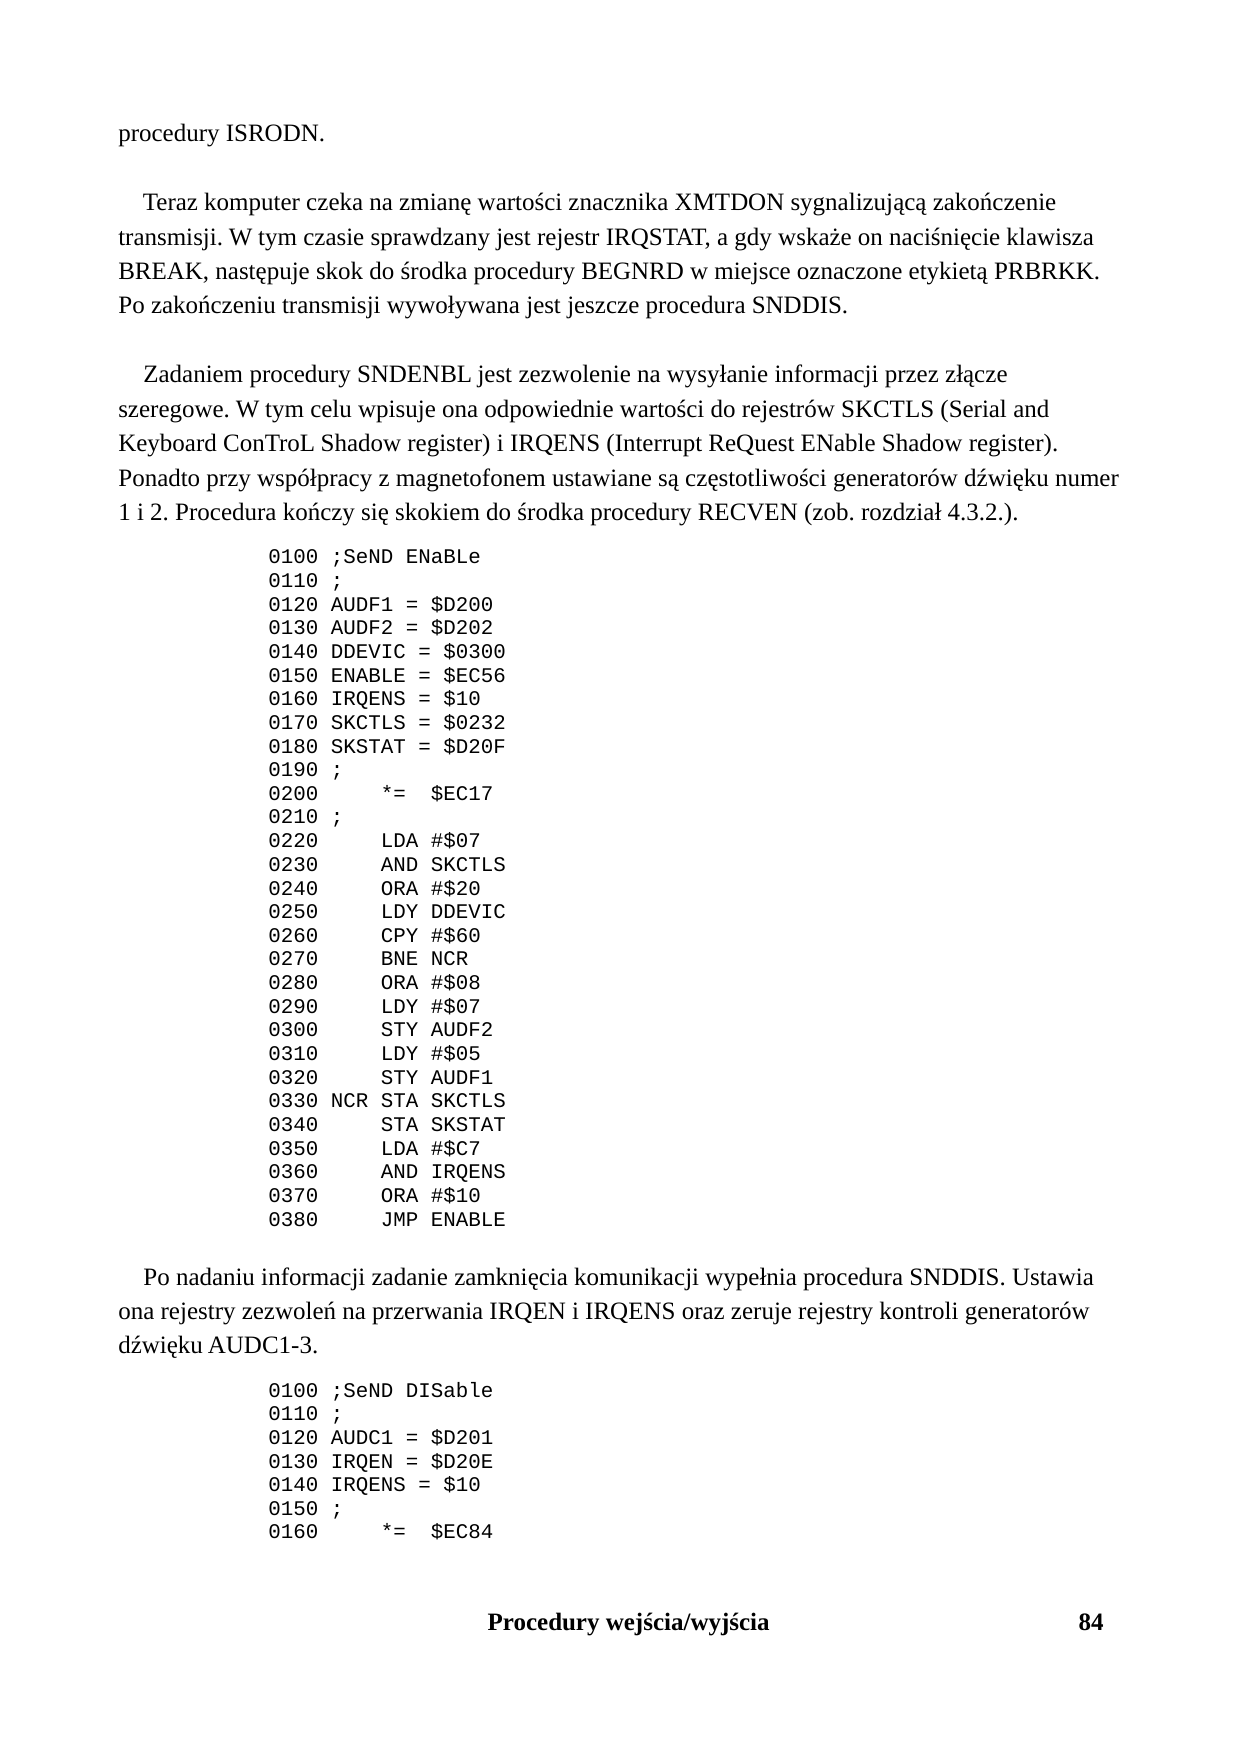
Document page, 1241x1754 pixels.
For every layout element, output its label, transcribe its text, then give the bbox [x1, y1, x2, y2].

text 0130 AUDF2 = $D202 [118, 617, 1122, 641]
text 0110 ; [118, 570, 1122, 594]
text 0160 IRQENS = $10 [118, 688, 1122, 712]
text 0290 LDY #$07 [118, 996, 1122, 1019]
text 0120 AUDF1 = $D200 [118, 594, 1122, 617]
text 0370 ORA #$10 [118, 1185, 1122, 1208]
text 0340 STA SKSTAT [118, 1114, 1122, 1138]
text 0230 AND SKCTLS [118, 854, 1122, 877]
text 0300 STY AUDF2 [118, 1019, 1122, 1043]
text 0150 ; [118, 1498, 1122, 1522]
text 0330 NCR STA SKCTLS [118, 1090, 1122, 1114]
text Po nadaniu informacji zadanie zamknięcia komunikacji wypełnia procedura SNDDIS. Ustawia ona rejestry zezwoleń na przerwania IRQEN i IRQENS oraz zeruje rejestry kontroli generatorów dźwięku AUDC1-3. [118, 1262, 1122, 1359]
text 0130 IRQEN = $D20E [118, 1451, 1122, 1474]
text 0250 LDY DDEVIC [118, 901, 1122, 925]
text 0310 LDY #$05 [118, 1043, 1122, 1067]
text 0350 LDA #$C7 [118, 1138, 1122, 1161]
text 0260 CPY #$60 [118, 925, 1122, 948]
text 0100 ;SeND DISable [118, 1380, 1122, 1403]
text 0170 SKCTLS = $0232 [118, 712, 1122, 736]
text 0140 IRQENS = $10 [118, 1474, 1122, 1498]
text 0270 BNE NCR [118, 948, 1122, 972]
text 0190 ; [118, 759, 1122, 783]
text 0280 ORA #$08 [118, 972, 1122, 996]
text 0160 *= $EC84 [118, 1522, 1122, 1545]
text 0100 ;SeND ENaBLe [118, 546, 1122, 570]
text 0110 ; [118, 1403, 1122, 1427]
text 0150 ENABLE = $EC56 [118, 665, 1122, 688]
text 0360 AND IRQENS [118, 1161, 1122, 1185]
text 0220 LDA #$07 [118, 830, 1122, 854]
text 0320 STY AUDF1 [118, 1067, 1122, 1090]
text 0180 SKSTAT = $D20F [118, 736, 1122, 759]
text 0120 AUDC1 = $D201 [118, 1427, 1122, 1451]
text 0240 ORA #$20 [118, 877, 1122, 901]
text 0200 *= $EC17 [118, 783, 1122, 807]
text 0140 DDEVIC = $0300 [118, 641, 1122, 665]
text 0210 ; [118, 807, 1122, 830]
text procedury ISRODN. Teraz komputer czeka na zmianę wartości znacznika XMTDON sygnalizującą zakończenie transmisji. W tym czasie sprawdzany jest rejestr IRQSTAT, a gdy wskaże on naciśnięcie klawisza BREAK, następuje skok do środka procedury BEGNRD w miejsce oznaczone etykietą PRBRKK. Po zakończeniu transmisji wywoływana jest jeszcze procedura SNDDIS. Zadaniem procedury SNDENBL jest zezwolenie na wysyłanie informacji przez złącze szeregowe. W tym celu wpisuje ona odpowiednie wartości do rejestrów SKCTLS (Serial and Keyboard ConTroL Shadow register) i IRQENS (Interrupt ReQuest ENable Shadow register). Ponadto przy współpracy z magnetofonem ustawiane są częstotliwości generatorów dźwięku numer 1 i 2. Procedura kończy się skokiem do środka procedury RECVEN (zob. rozdział 4.3.2.). [118, 118, 1122, 526]
text 0380 JMP ENABLE [118, 1208, 1122, 1232]
